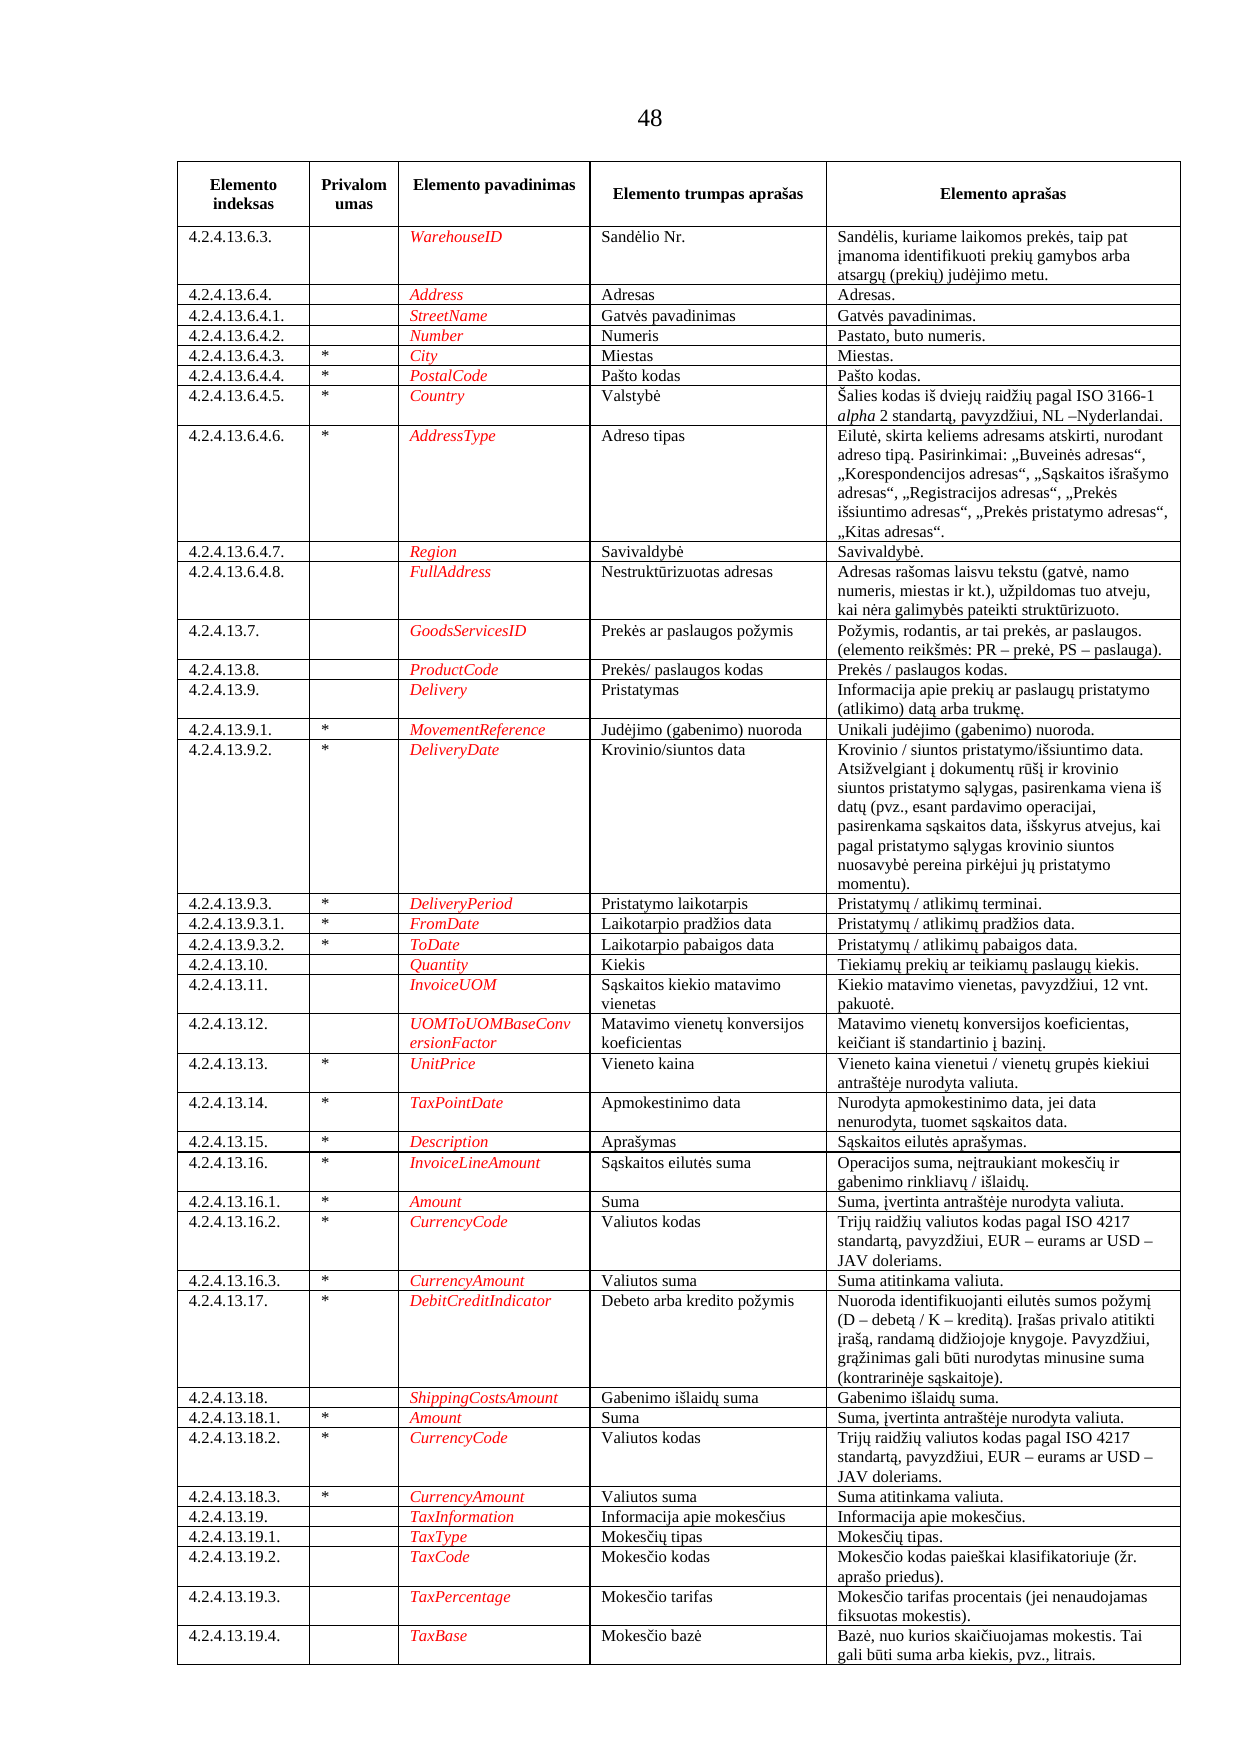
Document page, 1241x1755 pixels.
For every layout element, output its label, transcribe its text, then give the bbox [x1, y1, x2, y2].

table_cell Mokesčio kodas paieškai klasifikatoriuje (žr. aprašo priedus). [827, 1547, 1180, 1586]
table_cell * [310, 1132, 398, 1151]
table_cell [310, 285, 398, 304]
table_cell City [399, 346, 589, 365]
table_cell CurrencyAmount [399, 1271, 589, 1290]
table_cell Laikotarpio pabaigos data [591, 934, 826, 953]
table_cell Suma, įvertinta antraštėje nurodyta valiuta. [827, 1408, 1180, 1427]
table_cell Pašto kodas [591, 366, 826, 385]
table_cell [310, 326, 398, 345]
table_cell Valiutos kodas [591, 1428, 826, 1486]
table_cell Nestruktūrizuotas adresas [591, 562, 826, 619]
table_cell * [310, 386, 398, 424]
table_cell CurrencyCode [399, 1212, 589, 1269]
table_cell [310, 620, 398, 659]
table_cell Adresas rašomas laisvu tekstu (gatvė, namo numeris, miestas ir kt.), užpildomas tuo atveju, kai nėra galimybės pateikti struktūrizuoto. [827, 562, 1180, 619]
table_cell Region [399, 542, 589, 561]
table_cell [310, 1587, 398, 1625]
table_cell Sandėlis, kuriame laikomos prekės, taip pat įmanoma identifikuoti prekių gamybos arba atsargų (prekių) judėjimo metu. [827, 227, 1180, 284]
table_cell Amount [399, 1192, 589, 1211]
table_cell 4.2.4.13.9.3.1. [178, 914, 309, 933]
table_cell Kiekio matavimo vienetas, pavyzdžiui, 12 vnt. pakuotė. [827, 975, 1180, 1013]
table_cell Aprašymas [591, 1132, 826, 1151]
table_cell Mokesčių tipas. [827, 1527, 1180, 1546]
table_cell Country [399, 386, 589, 424]
table_cell * [310, 719, 398, 738]
table_cell Bazė, nuo kurios skaičiuojamas mokestis. Tai gali būti suma arba kiekis, pvz., litrais. [827, 1626, 1180, 1664]
table_cell 4.2.4.13.16.3. [178, 1271, 309, 1290]
table_cell * [310, 934, 398, 953]
table_cell DeliveryDate [399, 740, 589, 893]
table_cell DebitCreditIndicator [399, 1291, 589, 1387]
table_cell Debeto arba kredito požymis [591, 1291, 826, 1387]
table_cell Šalies kodas iš dviejų raidžių pagal ISO 3166-1 alpha 2 standartą, pavyzdžiui, NL –Nyderlandai. [827, 386, 1180, 424]
table_cell AddressType [399, 426, 589, 541]
table_cell Apmokestinimo data [591, 1093, 826, 1131]
table_cell PostalCode [399, 366, 589, 385]
table_cell 4.2.4.13.6.3. [178, 227, 309, 284]
table_cell Laikotarpio pradžios data [591, 914, 826, 933]
table_cell InvoiceUOM [399, 975, 589, 1013]
table_cell Judėjimo (gabenimo) nuoroda [591, 719, 826, 738]
table_cell 4.2.4.13.9.1. [178, 719, 309, 738]
table_cell FullAddress [399, 562, 589, 619]
table_cell TaxBase [399, 1626, 589, 1664]
table_cell Prekės / paslaugos kodas. [827, 660, 1180, 679]
table_cell * [310, 366, 398, 385]
table_cell Pristatymų / atlikimų pabaigos data. [827, 934, 1180, 953]
table_cell Tiekiamų prekių ar teikiamų paslaugų kiekis. [827, 955, 1180, 974]
table_cell [310, 660, 398, 679]
table_cell Trijų raidžių valiutos kodas pagal ISO 4217 standartą, pavyzdžiui, EUR – eurams ar USD – JAV doleriams. [827, 1212, 1180, 1269]
table_cell [310, 562, 398, 619]
table_cell 4.2.4.13.13. [178, 1054, 309, 1092]
table_cell FromDate [399, 914, 589, 933]
table_header Privalomumas [310, 162, 398, 226]
table_cell * [310, 1487, 398, 1506]
table_cell * [310, 1054, 398, 1092]
table_cell Požymis, rodantis, ar tai prekės, ar paslaugos. (elemento reikšmės: PR – prekė, PS – paslauga). [827, 620, 1180, 659]
table_cell InvoiceLineAmount [399, 1153, 589, 1191]
table_cell * [310, 894, 398, 913]
table_cell Pašto kodas. [827, 366, 1180, 385]
table_cell * [310, 1093, 398, 1131]
table_cell Sąskaitos kiekio matavimo vienetas [591, 975, 826, 1013]
table_cell TaxPercentage [399, 1587, 589, 1625]
table_cell UOMToUOMBaseConversionFactor [399, 1014, 589, 1052]
table_cell 4.2.4.13.6.4.8. [178, 562, 309, 619]
table_cell Description [399, 1132, 589, 1151]
table_cell ShippingCostsAmount [399, 1388, 589, 1407]
table_cell [310, 542, 398, 561]
table_header Elemento indeksas [178, 162, 309, 226]
table_cell Krovinio / siuntos pristatymo/išsiuntimo data. Atsižvelgiant į dokumentų rūšį ir krovinio siuntos pristatymo sąlygas, pasirenkama viena iš datų (pvz., esant pardavimo operacijai, pasirenkama sąskaitos data, išskyrus atvejus, kai pagal pristatymo sąlygas krovinio siuntos nuosavybė pereina pirkėjui jų pristatymo momentu). [827, 740, 1180, 893]
table_cell 4.2.4.13.18.3. [178, 1487, 309, 1506]
table_cell Pastato, buto numeris. [827, 326, 1180, 345]
table_cell CurrencyAmount [399, 1487, 589, 1506]
table_cell TaxCode [399, 1547, 589, 1586]
table_cell 4.2.4.13.19.4. [178, 1626, 309, 1664]
table_cell Informacija apie mokesčius [591, 1507, 826, 1526]
table_cell Mokesčio tarifas procentais (jei nenaudojamas fiksuotas mokestis). [827, 1587, 1180, 1625]
table_cell Amount [399, 1408, 589, 1427]
table_cell 4.2.4.13.16.1. [178, 1192, 309, 1211]
table_cell * [310, 914, 398, 933]
table_cell MovementReference [399, 719, 589, 738]
table_cell * [310, 426, 398, 541]
table_cell 4.2.4.13.7. [178, 620, 309, 659]
table_cell * [310, 1408, 398, 1427]
table_cell 4.2.4.13.19.3. [178, 1587, 309, 1625]
table_cell 4.2.4.13.10. [178, 955, 309, 974]
table_cell TaxInformation [399, 1507, 589, 1526]
table_cell [310, 305, 398, 324]
table_cell 4.2.4.13.14. [178, 1093, 309, 1131]
table_cell CurrencyCode [399, 1428, 589, 1486]
table_cell [310, 680, 398, 718]
table_cell Pristatymo laikotarpis [591, 894, 826, 913]
table_cell Address [399, 285, 589, 304]
table_cell Pristatymų / atlikimų pradžios data. [827, 914, 1180, 933]
table_cell 4.2.4.13.6.4.1. [178, 305, 309, 324]
table_cell Suma [591, 1192, 826, 1211]
table_cell Suma atitinkama valiuta. [827, 1271, 1180, 1290]
table_cell Suma, įvertinta antraštėje nurodyta valiuta. [827, 1192, 1180, 1211]
table_cell 4.2.4.13.16. [178, 1153, 309, 1191]
table_cell Valiutos suma [591, 1487, 826, 1506]
table_cell [310, 1014, 398, 1052]
table_cell ProductCode [399, 660, 589, 679]
table_header Elemento trumpas aprašas [591, 162, 826, 226]
table_cell Adresas [591, 285, 826, 304]
table_cell Mokesčio tarifas [591, 1587, 826, 1625]
table_cell * [310, 1271, 398, 1290]
table_cell 4.2.4.13.19. [178, 1507, 309, 1526]
table_cell 4.2.4.13.19.1. [178, 1527, 309, 1546]
table_cell [310, 227, 398, 284]
table_cell Numeris [591, 326, 826, 345]
table_cell Nurodyta apmokestinimo data, jei data nenurodyta, tuomet sąskaitos data. [827, 1093, 1180, 1131]
table_cell Nuoroda identifikuojanti eilutės sumos požymį (D – debetą / K – kreditą). Įrašas privalo atitikti įrašą, randamą didžiojoje knygoje. Pavyzdžiui, grąžinimas gali būti nurodytas minusine suma (kontrarinėje sąskaitoje). [827, 1291, 1180, 1387]
table_cell [310, 1547, 398, 1586]
table_cell Miestas [591, 346, 826, 365]
table_cell 4.2.4.13.9.2. [178, 740, 309, 893]
table_cell Vieneto kaina vienetui / vienetų grupės kiekiui antraštėje nurodyta valiuta. [827, 1054, 1180, 1092]
table_cell Suma atitinkama valiuta. [827, 1487, 1180, 1506]
table_cell [310, 1626, 398, 1664]
table_cell TaxType [399, 1527, 589, 1546]
table_cell Savivaldybė. [827, 542, 1180, 561]
table_cell 4.2.4.13.8. [178, 660, 309, 679]
table_cell 4.2.4.13.6.4.7. [178, 542, 309, 561]
table_cell Pristatymas [591, 680, 826, 718]
table_cell 4.2.4.13.9. [178, 680, 309, 718]
table_cell 4.2.4.13.12. [178, 1014, 309, 1052]
table_cell Sąskaitos eilutės aprašymas. [827, 1132, 1180, 1151]
table_cell Gabenimo išlaidų suma [591, 1388, 826, 1407]
table_cell * [310, 1291, 398, 1387]
table_header Elemento pavadinimas [399, 162, 589, 226]
table_cell Trijų raidžių valiutos kodas pagal ISO 4217 standartą, pavyzdžiui, EUR – eurams ar USD – JAV doleriams. [827, 1428, 1180, 1486]
table_cell GoodsServicesID [399, 620, 589, 659]
table_cell ToDate [399, 934, 589, 953]
table_cell StreetName [399, 305, 589, 324]
table_cell Suma [591, 1408, 826, 1427]
table_cell Matavimo vienetų konversijos koeficientas [591, 1014, 826, 1052]
table_cell DeliveryPeriod [399, 894, 589, 913]
table_cell 4.2.4.13.18. [178, 1388, 309, 1407]
table_cell 4.2.4.13.11. [178, 975, 309, 1013]
table_cell Gabenimo išlaidų suma. [827, 1388, 1180, 1407]
table_cell 4.2.4.13.15. [178, 1132, 309, 1151]
table_cell Vieneto kaina [591, 1054, 826, 1092]
table_cell * [310, 346, 398, 365]
table_cell 4.2.4.13.6.4.6. [178, 426, 309, 541]
table_cell WarehouseID [399, 227, 589, 284]
table_cell TaxPointDate [399, 1093, 589, 1131]
table_cell Sandėlio Nr. [591, 227, 826, 284]
table_cell Adresas. [827, 285, 1180, 304]
table_cell 4.2.4.13.9.3.2. [178, 934, 309, 953]
table_cell Valiutos kodas [591, 1212, 826, 1269]
table_cell * [310, 1428, 398, 1486]
table_cell Mokesčių tipas [591, 1527, 826, 1546]
table_cell [310, 975, 398, 1013]
table_cell Gatvės pavadinimas [591, 305, 826, 324]
table_cell 4.2.4.13.16.2. [178, 1212, 309, 1269]
table_cell Prekės ar paslaugos požymis [591, 620, 826, 659]
table_cell 4.2.4.13.6.4.4. [178, 366, 309, 385]
table_header Elemento aprašas [827, 162, 1180, 226]
table_cell Mokesčio bazė [591, 1626, 826, 1664]
table_cell Unikali judėjimo (gabenimo) nuoroda. [827, 719, 1180, 738]
table_cell * [310, 1212, 398, 1269]
table_cell Valstybė [591, 386, 826, 424]
table_cell 4.2.4.13.19.2. [178, 1547, 309, 1586]
table_cell 4.2.4.13.6.4.3. [178, 346, 309, 365]
table_cell 4.2.4.13.6.4. [178, 285, 309, 304]
table_cell Sąskaitos eilutės suma [591, 1153, 826, 1191]
table_cell * [310, 1153, 398, 1191]
table_cell Kiekis [591, 955, 826, 974]
table_cell UnitPrice [399, 1054, 589, 1092]
table_cell Delivery [399, 680, 589, 718]
table_cell Valiutos suma [591, 1271, 826, 1290]
table_cell Prekės/ paslaugos kodas [591, 660, 826, 679]
table_cell Krovinio/siuntos data [591, 740, 826, 893]
table_cell [310, 1507, 398, 1526]
table_cell 4.2.4.13.6.4.5. [178, 386, 309, 424]
table_cell Informacija apie prekių ar paslaugų pristatymo (atlikimo) datą arba trukmę. [827, 680, 1180, 718]
table_cell [310, 955, 398, 974]
table_cell 4.2.4.13.9.3. [178, 894, 309, 913]
table_cell Pristatymų / atlikimų terminai. [827, 894, 1180, 913]
table_cell 4.2.4.13.17. [178, 1291, 309, 1387]
table_cell [310, 1527, 398, 1546]
table_cell Operacijos suma, neįtraukiant mokesčių ir gabenimo rinkliavų / išlaidų. [827, 1153, 1180, 1191]
table_cell Gatvės pavadinimas. [827, 305, 1180, 324]
table_cell Matavimo vienetų konversijos koeficientas, keičiant iš standartinio į bazinį. [827, 1014, 1180, 1052]
table_cell 4.2.4.13.18.2. [178, 1428, 309, 1486]
table_cell Informacija apie mokesčius. [827, 1507, 1180, 1526]
table_cell Adreso tipas [591, 426, 826, 541]
table_cell Savivaldybė [591, 542, 826, 561]
table_cell Eilutė, skirta keliems adresams atskirti, nurodant adreso tipą. Pasirinkimai: „Buveinės adresas“, „Korespondencijos adresas“, „Sąskaitos išrašymo adresas“, „Registracijos adresas“, „Prekės išsiuntimo adresas“, „Prekės pristatymo adresas“, „Kitas adresas“. [827, 426, 1180, 541]
table_cell Miestas. [827, 346, 1180, 365]
table_cell 4.2.4.13.6.4.2. [178, 326, 309, 345]
table_cell * [310, 740, 398, 893]
table_cell Quantity [399, 955, 589, 974]
table_cell Mokesčio kodas [591, 1547, 826, 1586]
table_cell [310, 1388, 398, 1407]
table_cell * [310, 1192, 398, 1211]
table_cell Number [399, 326, 589, 345]
table_cell 4.2.4.13.18.1. [178, 1408, 309, 1427]
